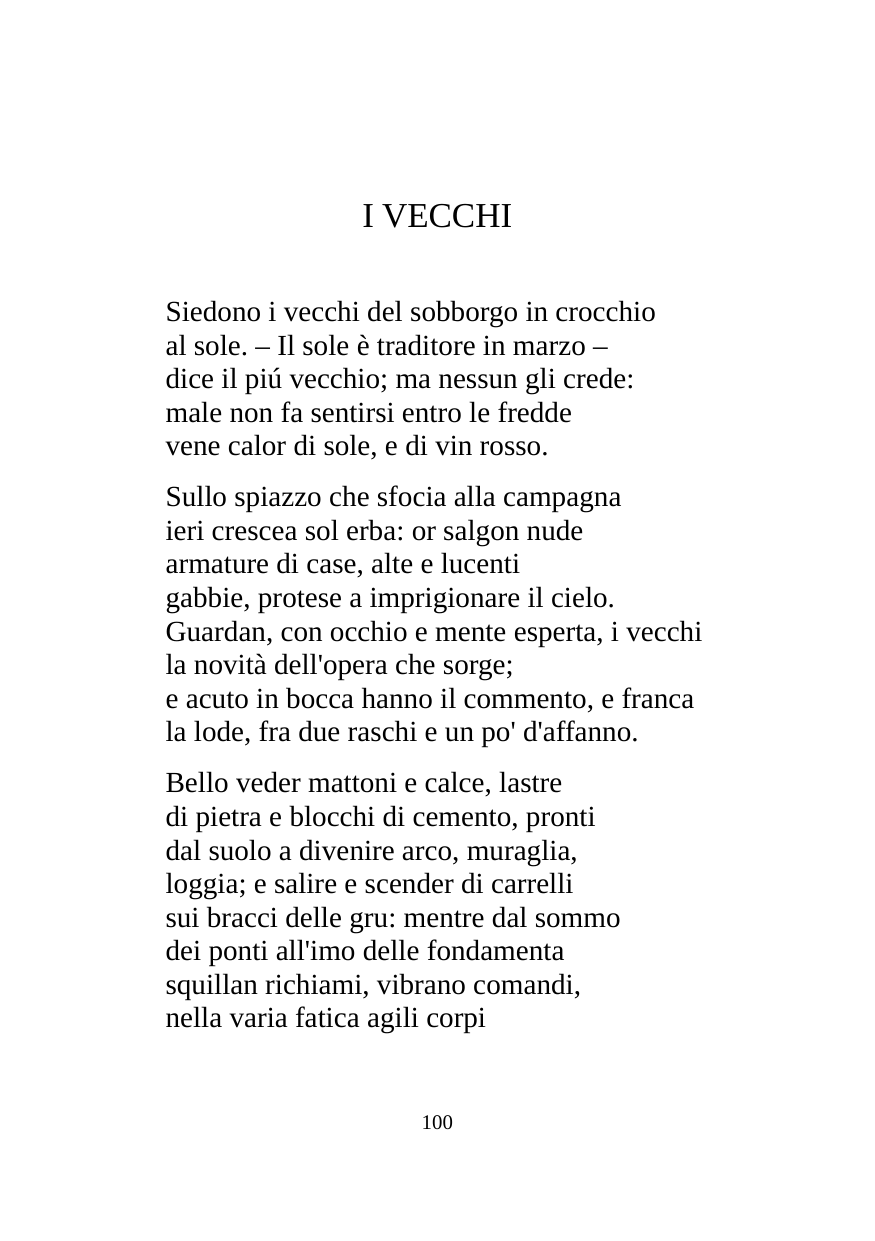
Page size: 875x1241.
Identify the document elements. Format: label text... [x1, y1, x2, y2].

text Bello veder mattoni e calce, lastre di pietra e blocchi di cemento, pronti dal suolo a divenire arco, muraglia, loggia; e salire e scender di carrelli sui bracci delle gru: mentre dal sommo dei ponti all'imo delle fondamenta squillan richiami, vibrano comandi, nella varia fatica agili corpi [165, 766, 768, 1034]
text Sullo spiazzo che sfocia alla campagna ieri crescea sol erba: or salgon nude armature di case, alte e lucenti gabbie, protese a imprigionare il cielo. Guardan, con occhio e mente esperta, i vecchi la novità dell'opera che sorge; e acuto in bocca hanno il commento, e franca la lode, fra due raschi e un po' d'affanno. [165, 479, 768, 748]
text Siedono i vecchi del sobborgo in crocchio al sole. – Il sole è traditore in marzo – dice il piú vecchio; ma nessun gli crede: male non fa sentirsi entro le fredde vene calor di sole, e di vin rosso. [165, 294, 768, 462]
subtitle I VECCHI [106, 195, 768, 235]
